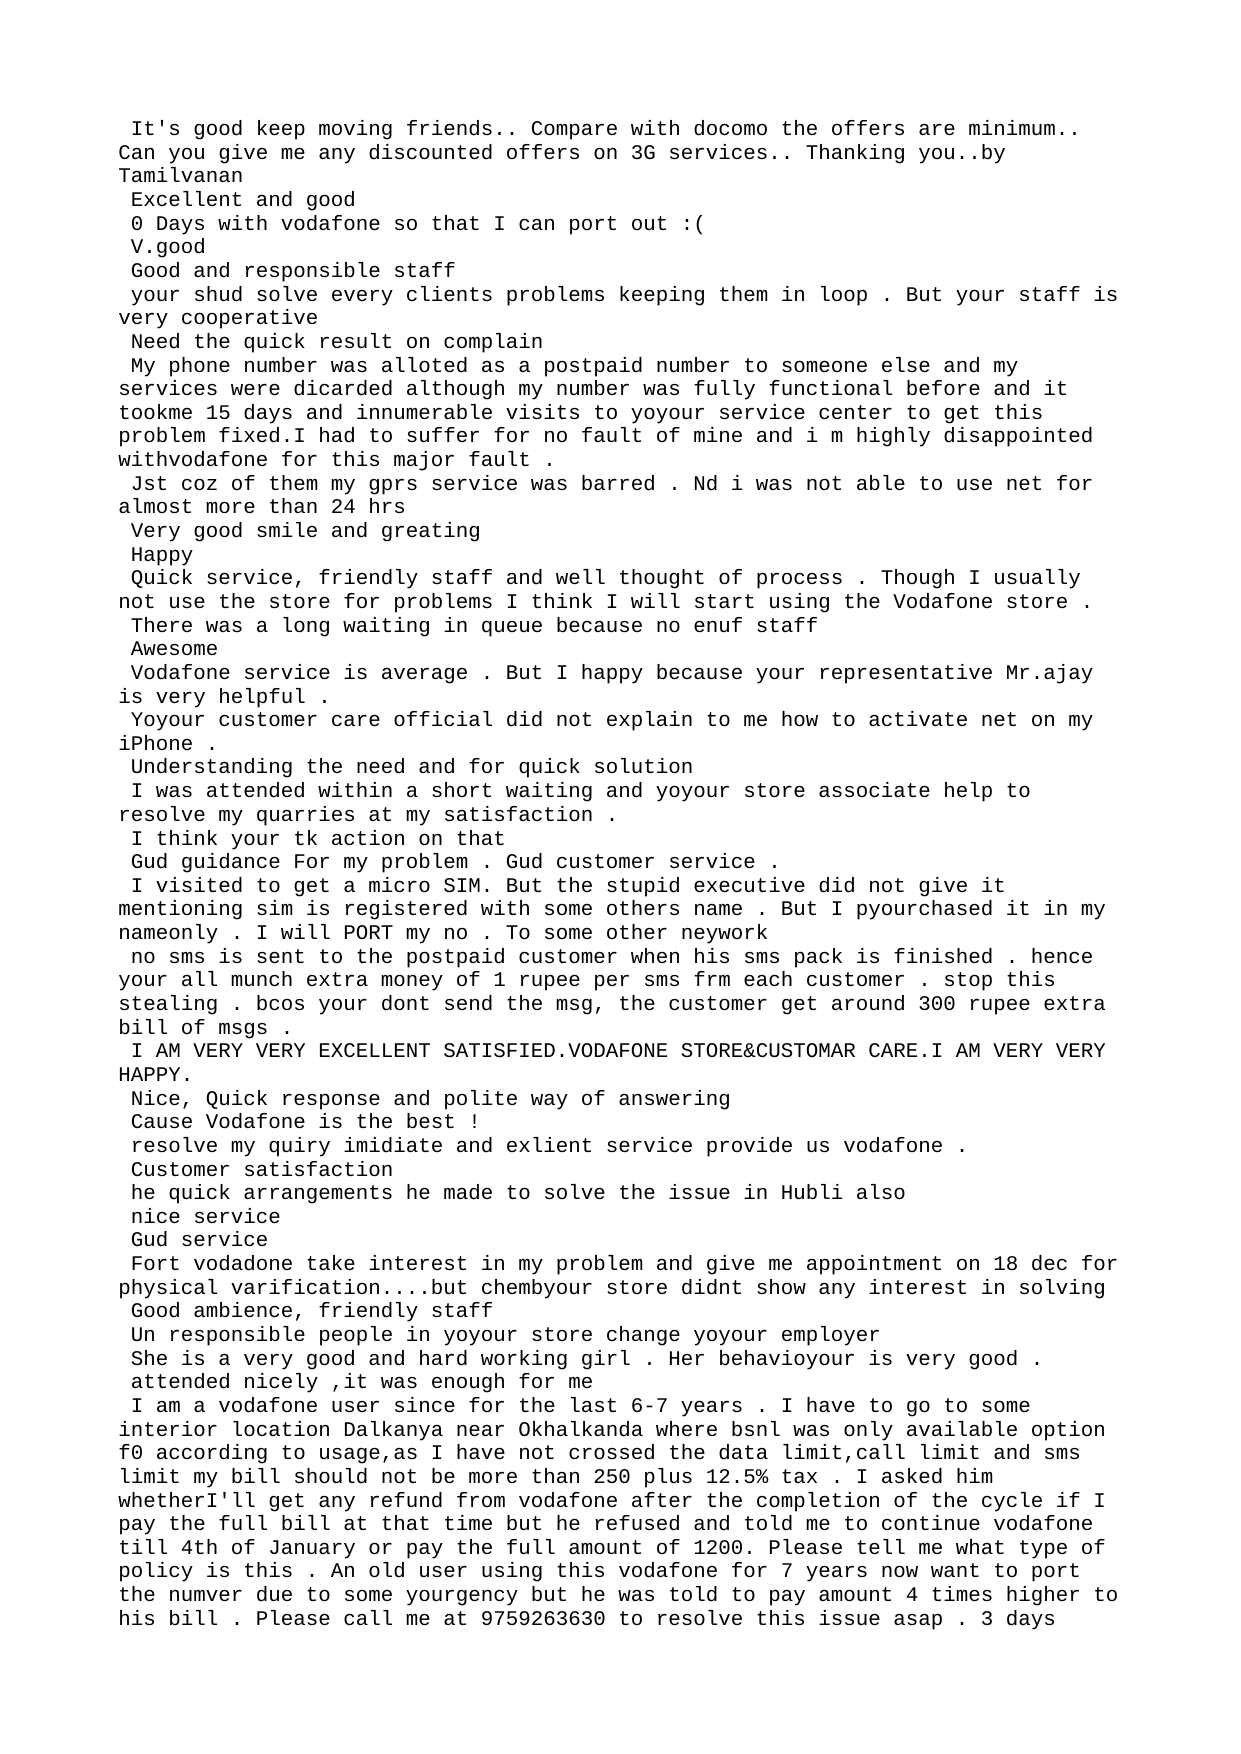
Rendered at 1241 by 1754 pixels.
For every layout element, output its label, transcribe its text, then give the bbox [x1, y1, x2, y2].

text Gud service [118, 1229, 1122, 1253]
text Customer satisfaction [118, 1158, 1122, 1182]
text Awesome [118, 638, 1122, 662]
text I think your tk action on that [118, 827, 1122, 851]
text Nice, Quick response and polite way of answering [118, 1088, 1122, 1111]
text nice service [118, 1206, 1122, 1229]
text attended nicely ,it was enough for me [118, 1371, 1122, 1395]
text resolve my quiry imidiate and exlient service provide us vodafone . [118, 1135, 1122, 1158]
text Excellent and good [118, 189, 1122, 213]
text Need the quick result on complain [118, 331, 1122, 354]
text Yoyour customer care official did not explain to me how to activate net on my iPhone . [118, 709, 1122, 757]
text no sms is sent to the postpaid customer when his sms pack is finished . hence your all munch extra money of 1 rupee per sms frm each customer . stop this stealing . bcos your dont send the msg, the customer get around 300 rupee extra bill of msgs . [118, 946, 1122, 1040]
text Un responsible people in yoyour store change yoyour employer [118, 1324, 1122, 1348]
text Good and responsible staff [118, 260, 1122, 284]
text I visited to get a micro SIM. But the stupid executive did not give it mentioning sim is registered with some others name . But I pyourchased it in my nameonly . I will PORT my no . To some other neywork [118, 875, 1122, 946]
text Jst coz of them my gprs service was barred . Nd i was not able to use net for almost more than 24 hrs [118, 473, 1122, 520]
text Cause Vodafone is the best ! [118, 1111, 1122, 1135]
text It's good keep moving friends.. Compare with docomo the offers are minimum.. Can you give me any discounted offers on 3G services.. Thanking you..by Tamilvanan [118, 118, 1122, 189]
text Vodafone service is average . But I happy because your representative Mr.ajay is very helpful . [118, 662, 1122, 709]
text V.good [118, 236, 1122, 260]
text My phone number was alloted as a postpaid number to someone else and my services were dicarded although my number was fully functional before and it tookme 15 days and innumerable visits to yoyour service center to get this problem fixed.I had to suffer for no fault of mine and i m highly disappointed withvodafone for this major fault . [118, 354, 1122, 473]
text Understanding the need and for quick solution [118, 757, 1122, 780]
text Good ambience, friendly staff [118, 1300, 1122, 1324]
text Very good smile and greating [118, 520, 1122, 544]
text I AM VERY VERY EXCELLENT SATISFIED.VODAFONE STORE&CUSTOMAR CARE.I AM VERY VERY HAPPY. [118, 1040, 1122, 1088]
text Quick service, friendly staff and well thought of process . Though I usually not use the store for problems I think I will start using the Vodafone store . [118, 567, 1122, 615]
text your shud solve every clients problems keeping them in loop . But your staff is very cooperative [118, 284, 1122, 331]
text She is a very good and hard working girl . Her behavioyour is very good . [118, 1348, 1122, 1371]
text Happy [118, 544, 1122, 567]
text Gud guidance For my problem . Gud customer service . [118, 851, 1122, 875]
text I am a vodafone user since for the last 6-7 years . I have to go to some interior location Dalkanya near Okhalkanda where bsnl was only available option f0 according to usage,as I have not crossed the data limit,call limit and sms limit my bill should not be more than 250 plus 12.5% tax . I asked him whetherI'll get any refund from vodafone after the completion of the cycle if I pay the full bill at that time but he refused and told me to continue vodafone till 4th of January or pay the full amount of 1200. Please tell me what type of policy is this . An old user using this vodafone for 7 years now want to port the numver due to some yourgency but he was told to pay amount 4 times higher to his bill . Please call me at 9759263630 to resolve this issue asap . 3 days [118, 1395, 1122, 1631]
text 0 Days with vodafone so that I can port out :( [118, 213, 1122, 236]
text I was attended within a short waiting and yoyour store associate help to resolve my quarries at my satisfaction . [118, 780, 1122, 827]
text he quick arrangements he made to solve the issue in Hubli also [118, 1182, 1122, 1206]
text Fort vodadone take interest in my problem and give me appointment on 18 dec for physical varification....but chembyour store didnt show any interest in solving [118, 1253, 1122, 1300]
text There was a long waiting in queue because no enuf staff [118, 615, 1122, 638]
